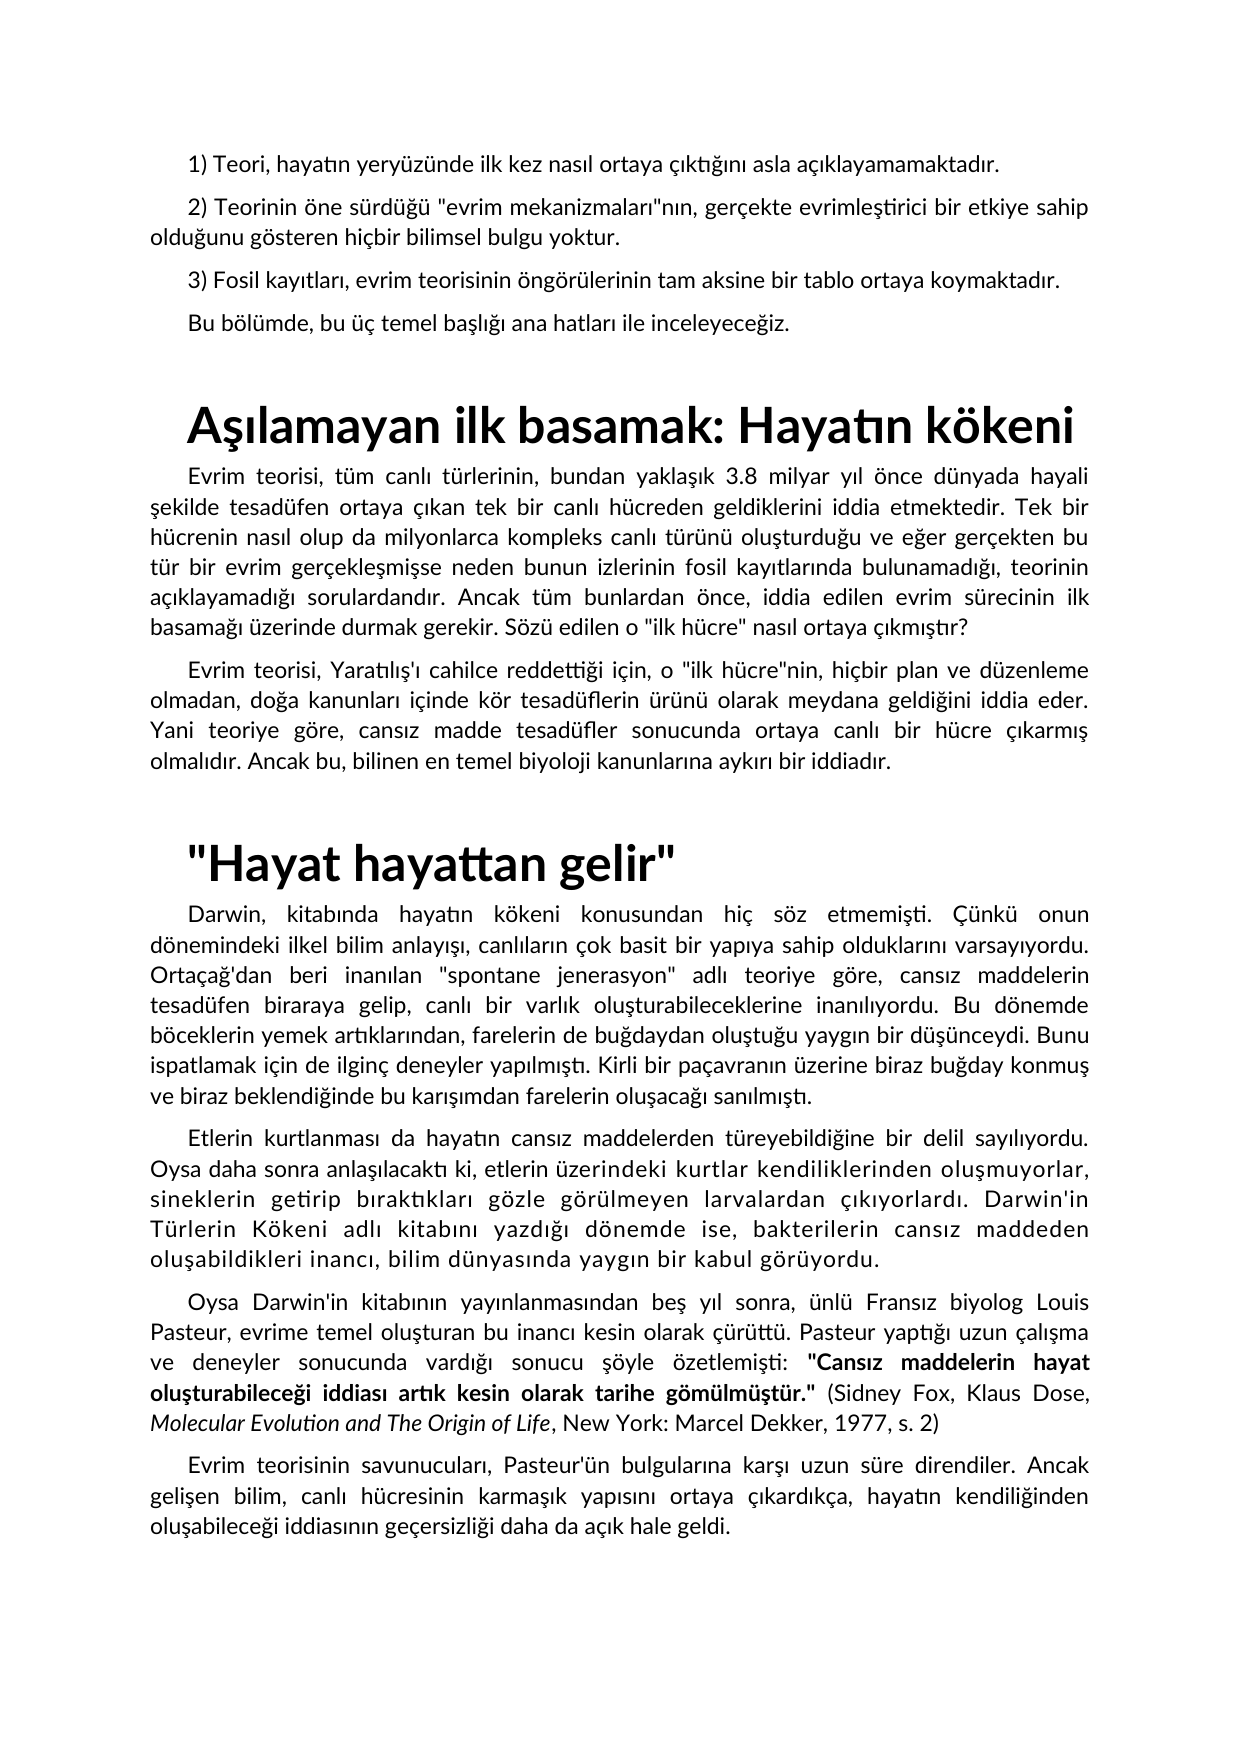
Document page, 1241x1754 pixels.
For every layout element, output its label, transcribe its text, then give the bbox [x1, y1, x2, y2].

text Oysa Darwin'in kitabının yayınlanmasından beş yıl sonra, ünlü Fransız biyolog Louis Pasteur, evrime temel oluşturan bu inancı kesin olarak çürüttü. Pasteur yaptığı uzun çalışma ve deneyler sonucunda vardığı sonucu şöyle özetlemişti: "Cansız maddelerin hayat oluşturabileceği iddiası artık kesin olarak tarihe gömülmüştür." (Sidney Fox, Klaus Dose, Molecular Evolution and The Origin of Life, New York: Marcel Dekker, 1977, s. 2) [150, 1288, 1090, 1436]
text 3) Fosil kayıtları, evrim teorisinin öngörülerinin tam aksine bir tablo ortaya koymaktadır. [150, 266, 1090, 293]
subtitle "Hayat hayattan gelir" [187, 832, 1090, 892]
text Evrim teorisi, Yaratılış'ı cahilce reddettiği için, o "ilk hücre"nin, hiçbir plan ve düzenleme olmadan, doğa kanunları içinde kör tesadüflerin ürünü olarak meydana geldiğini iddia eder. Yani teoriye göre, cansız madde tesadüfler sonucunda ortaya canlı bir hücre çıkarmış olmalıdır. Ancak bu, bilinen en temel biyoloji kanunlarına aykırı bir iddiadır. [150, 656, 1090, 774]
text Etlerin kurtlanması da hayatın cansız maddelerden türeyebildiğine bir delil sayılıyordu. Oysa daha sonra anlaşılacaktı ki, etlerin üzerindeki kurtlar kendiliklerinden oluşmuyorlar, sineklerin getirip bıraktıkları gözle görülmeyen larvalardan çıkıyorlardı. Darwin'in Türlerin Kökeni adlı kitabını yazdığı dönemde ise, bakterilerin cansız maddeden oluşabildikleri inancı, bilim dünyasında yaygın bir kabul görüyordu. [150, 1124, 1090, 1272]
text 1) Teori, hayatın yeryüzünde ilk kez nasıl ortaya çıktığını asla açıklayamamaktadır. [150, 150, 1090, 177]
text Evrim teorisinin savunucuları, Pasteur'ün bulgularına karşı uzun süre direndiler. Ancak gelişen bilim, canlı hücresinin karmaşık yapısını ortaya çıkardıkça, hayatın kendiliğinden oluşabileceği iddiasının geçersizliği daha da açık hale geldi. [150, 1451, 1090, 1539]
text 2) Teorinin öne sürdüğü "evrim mekanizmaları"nın, gerçekte evrimleştirici bir etkiye sahip olduğunu gösteren hiçbir bilimsel bulgu yoktur. [150, 193, 1090, 250]
text Evrim teorisi, tüm canlı türlerinin, bundan yaklaşık 3.8 milyar yıl önce dünyada hayali şekilde tesadüfen ortaya çıkan tek bir canlı hücreden geldiklerini iddia etmektedir. Tek bir hücrenin nasıl olup da milyonlarca kompleks canlı türünü oluşturduğu ve eğer gerçekten bu tür bir evrim gerçekleşmişse neden bunun izlerinin fosil kayıtlarında bulunamadığı, teorinin açıklayamadığı sorulardandır. Ancak tüm bunlardan önce, iddia edilen evrim sürecinin ilk basamağı üzerinde durmak gerekir. Sözü edilen o "ilk hücre" nasıl ortaya çıkmıştır? [150, 462, 1090, 641]
subtitle Aşılamayan ilk basamak: Hayatın kökeni [187, 394, 1090, 454]
text Bu bölümde, bu üç temel başlığı ana hatları ile inceleyeceğiz. [150, 308, 1090, 336]
text Darwin, kitabında hayatın kökeni konusundan hiç söz etmemişti. Çünkü onun dönemindeki ilkel bilim anlayışı, canlıların çok basit bir yapıya sahip olduklarını varsayıyordu. Ortaçağ'dan beri inanılan "spontane jenerasyon" adlı teoriye göre, cansız maddelerin tesadüfen biraraya gelip, canlı bir varlık oluşturabileceklerine inanılıyordu. Bu dönemde böceklerin yemek artıklarından, farelerin de buğdaydan oluştuğu yaygın bir düşünceydi. Bunu ispatlamak için de ilginç deneyler yapılmıştı. Kirli bir paçavranın üzerine biraz buğday konmuş ve biraz beklendiğinde bu karışımdan farelerin oluşacağı sanılmıştı. [150, 900, 1090, 1109]
